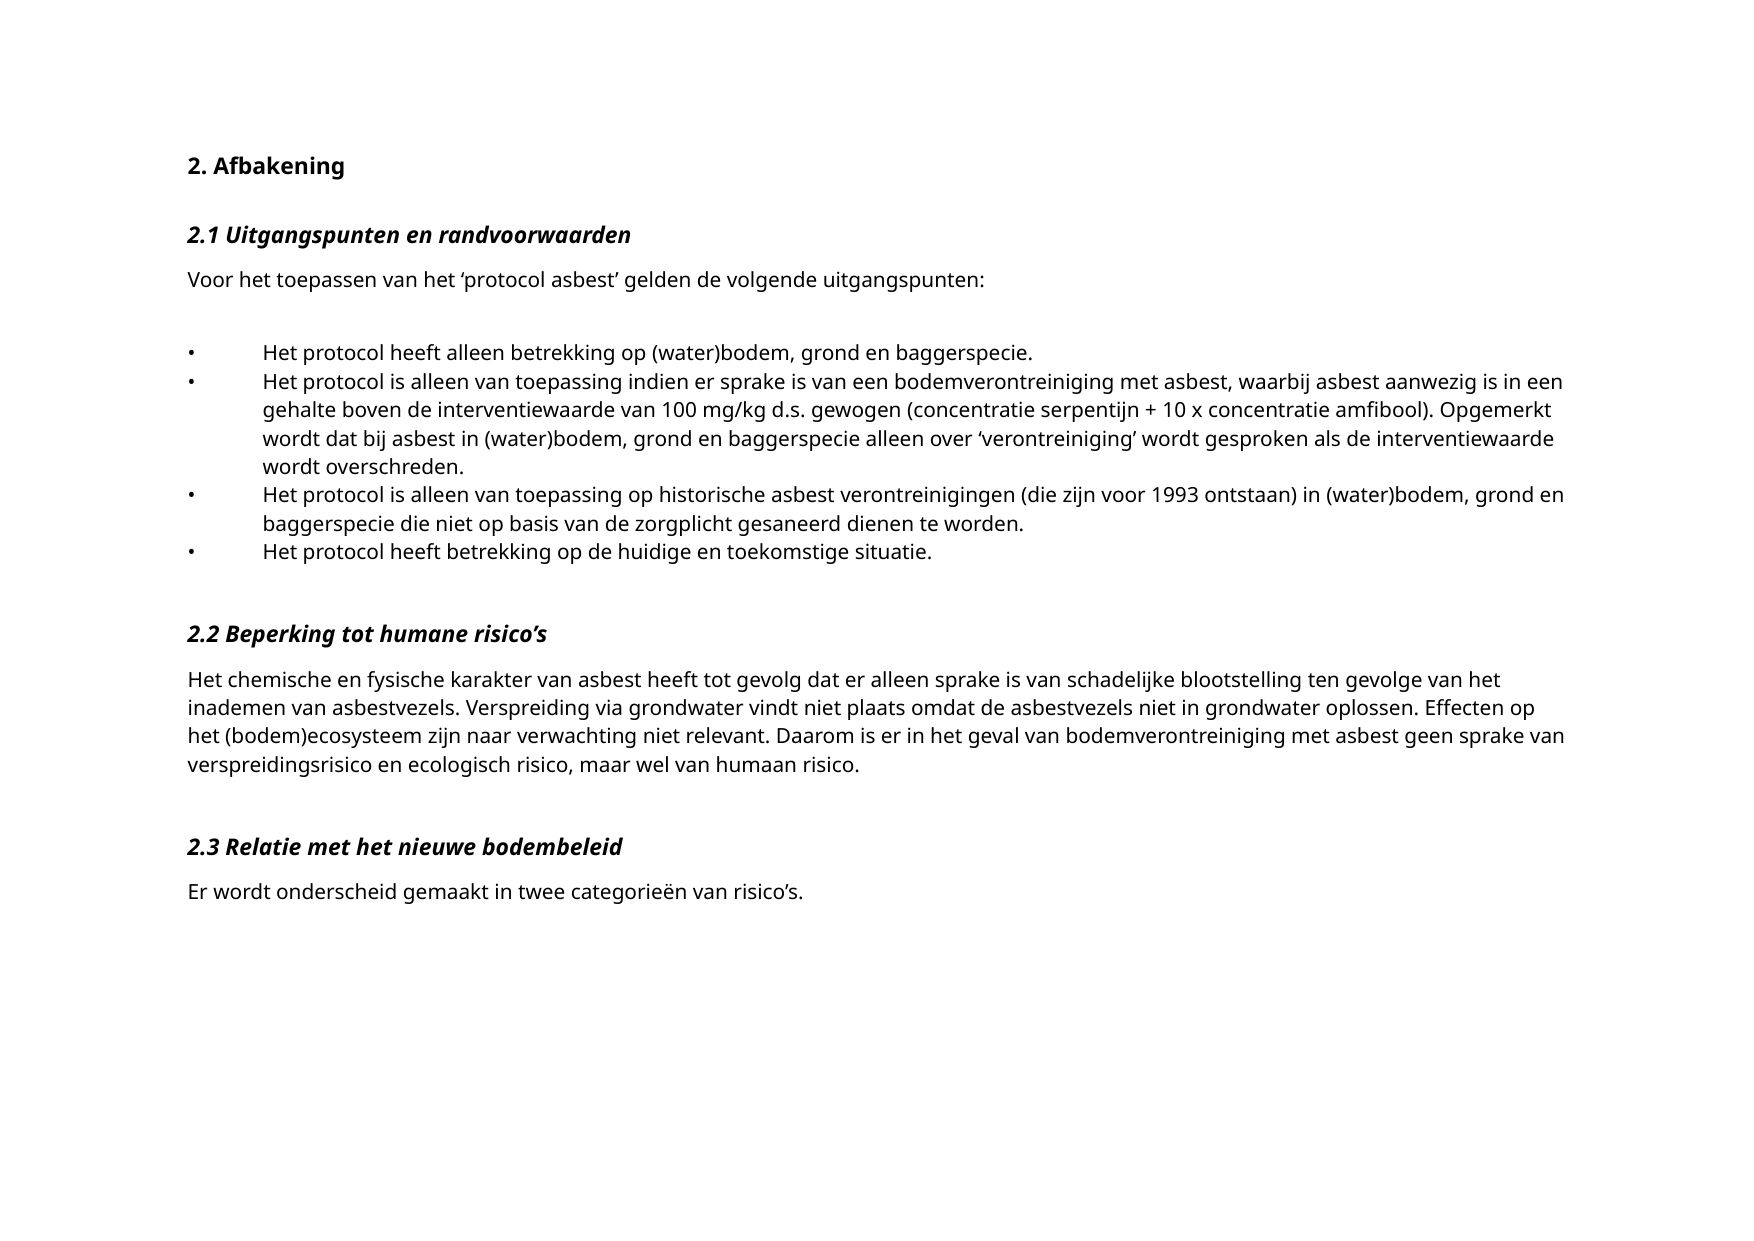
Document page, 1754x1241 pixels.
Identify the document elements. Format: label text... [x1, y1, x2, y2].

text Voor het toepassen van het ‘protocol asbest’ gelden de volgende uitgangspunten: [187, 265, 1566, 293]
subtitle 2. Afbakening [187, 150, 1566, 181]
text Het chemische en fysische karakter van asbest heeft tot gevolg dat er alleen sprake is van schadelijke blootstelling ten gevolge van het inademen van asbestvezels. Verspreiding via grondwater vindt niet plaats omdat de asbestvezels niet in grondwater oplossen. Effecten op het (bodem)ecosysteem zijn naar verwachting niet relevant. Daarom is er in het geval van bodemverontreiniging met asbest geen sprake van verspreidingsrisico en ecologisch risico, maar wel van humaan risico. [187, 665, 1566, 778]
text 2.1 Uitgangspunten en randvoorwaarden [187, 219, 1566, 250]
list Het protocol is alleen van toepassing op historische asbest verontreinigingen (die zijn voor 1993 ontstaan) in (water)bodem, grond en baggerspecie die niet op basis van de zorgplicht gesaneerd dienen te worden. [187, 481, 1566, 537]
list Het protocol heeft betrekking op de huidige en toekomstige situatie. [187, 537, 1566, 566]
text 2.3 Relatie met het nieuwe bodembeleid [187, 831, 1566, 862]
text Er wordt onderscheid gemaakt in twee categorieën van risico’s. [187, 877, 1566, 906]
text 2.2 Beperking tot humane risico’s [187, 618, 1566, 650]
list Het protocol is alleen van toepassing indien er sprake is van een bodemverontreiniging met asbest, waarbij asbest aanwezig is in een gehalte boven de interventiewaarde van 100 mg/kg d.s. gewogen (concentratie serpentijn + 10 x concentratie amfibool). Opgemerkt wordt dat bij asbest in (water)bodem, grond en baggerspecie alleen over ‘verontreiniging’ wordt gesproken als de interventiewaarde wordt overschreden. [187, 367, 1566, 481]
list Het protocol heeft alleen betrekking op (water)bodem, grond en baggerspecie. [187, 338, 1566, 367]
